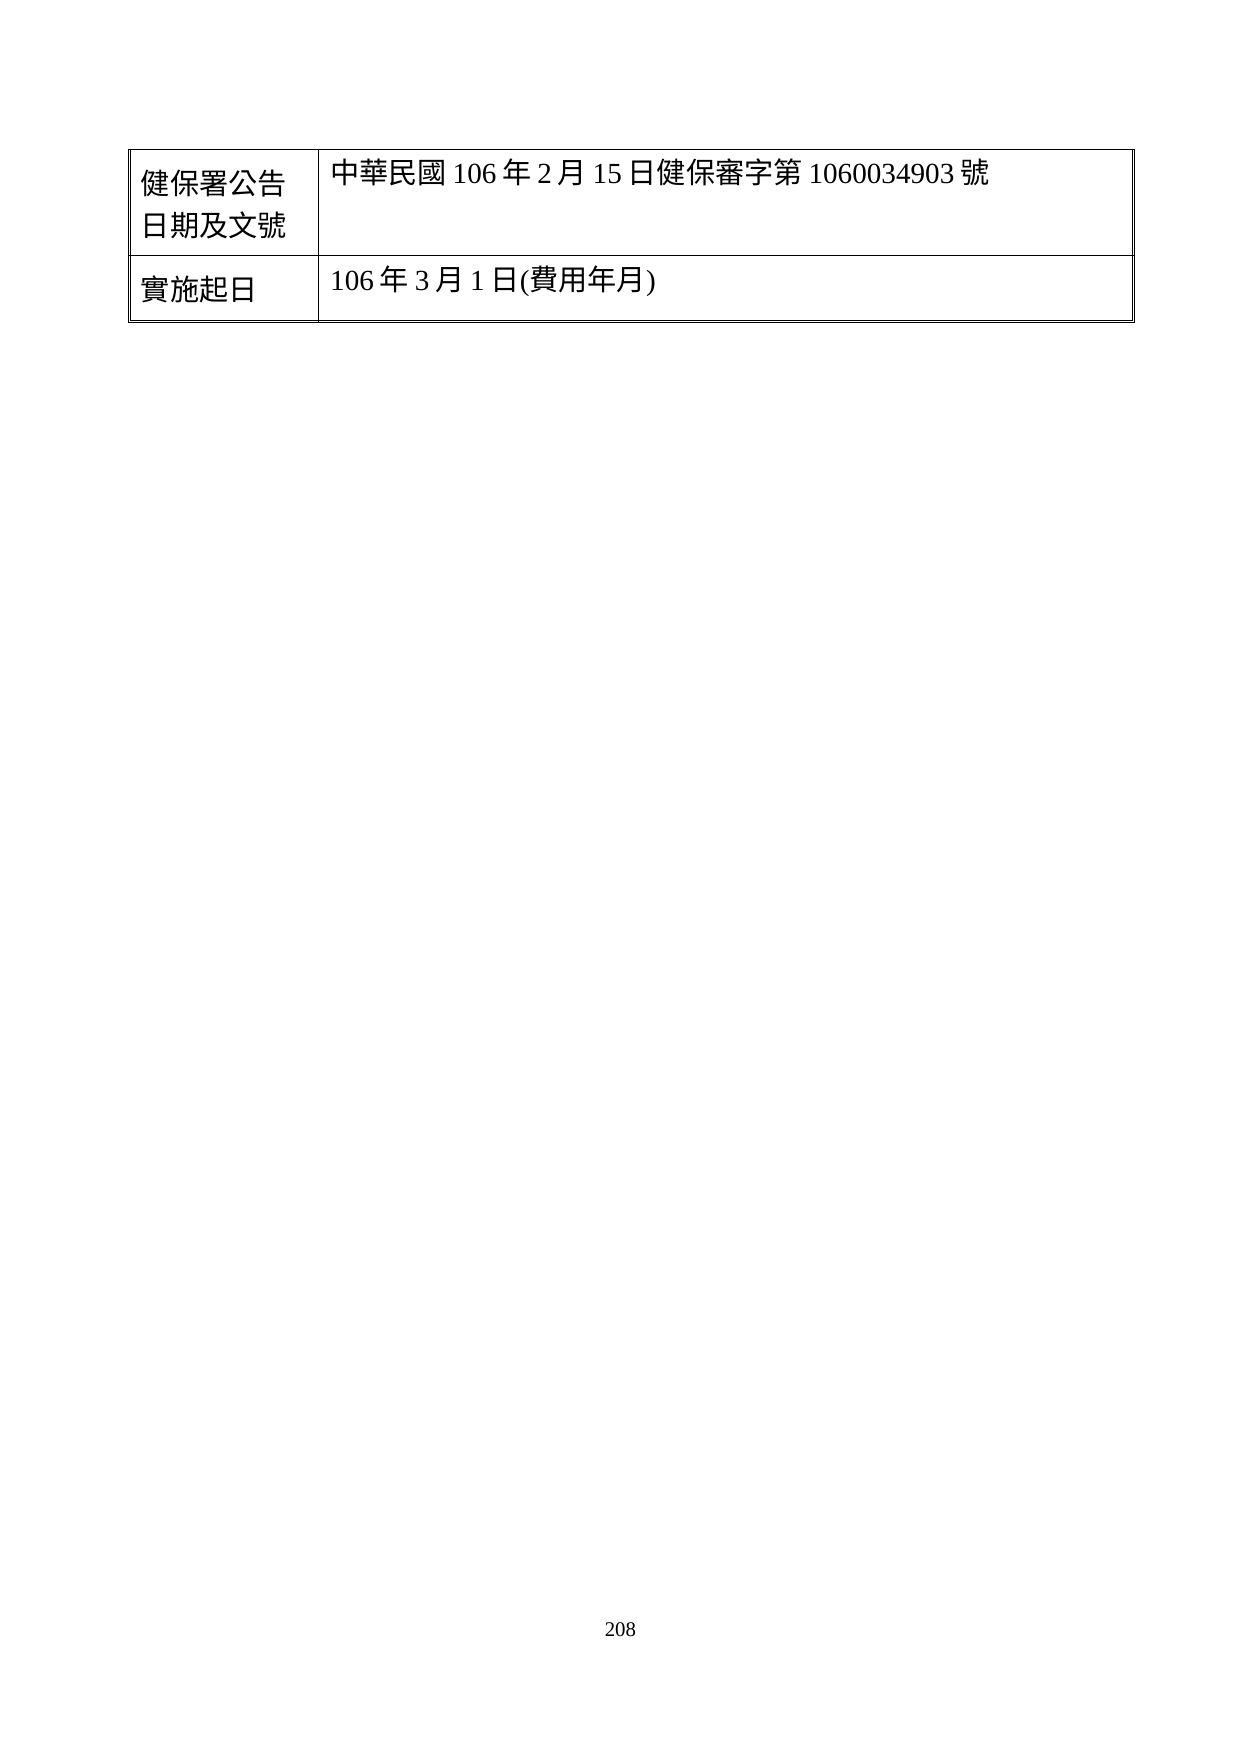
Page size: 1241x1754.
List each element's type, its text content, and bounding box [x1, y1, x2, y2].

table_cell 中華民國106年2月15日健保審字第1060034903號 [319, 150, 1132, 255]
table_cell 健保署公告日期及文號 [131, 150, 318, 255]
table_cell 106年3月1日(費用年月) [319, 256, 1132, 319]
table_cell 實施起日 [131, 256, 318, 319]
